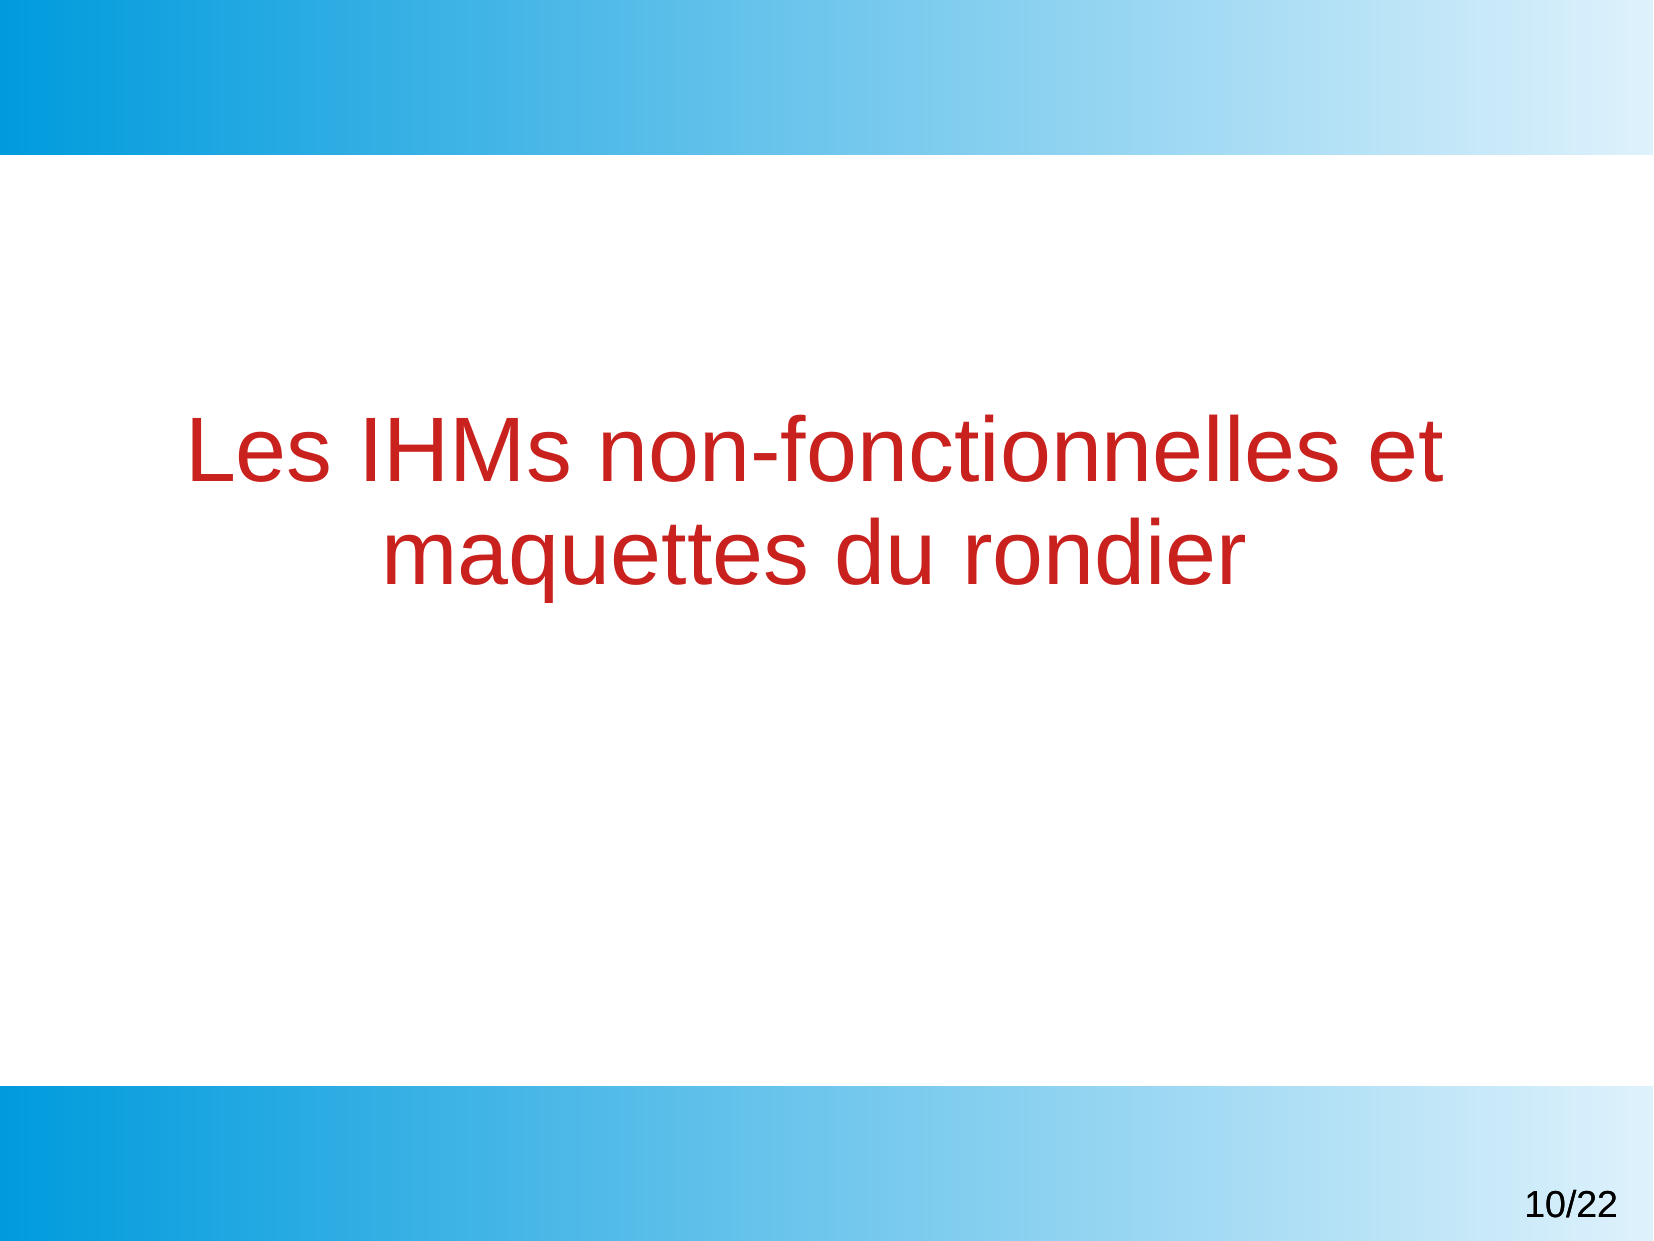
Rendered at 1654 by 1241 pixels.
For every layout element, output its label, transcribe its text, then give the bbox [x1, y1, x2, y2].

text_box <numéro>/22 [1509, 1175, 1654, 1241]
title Les IHMs non-fonctionnelles et maquettes du rondier [70, 347, 1560, 655]
